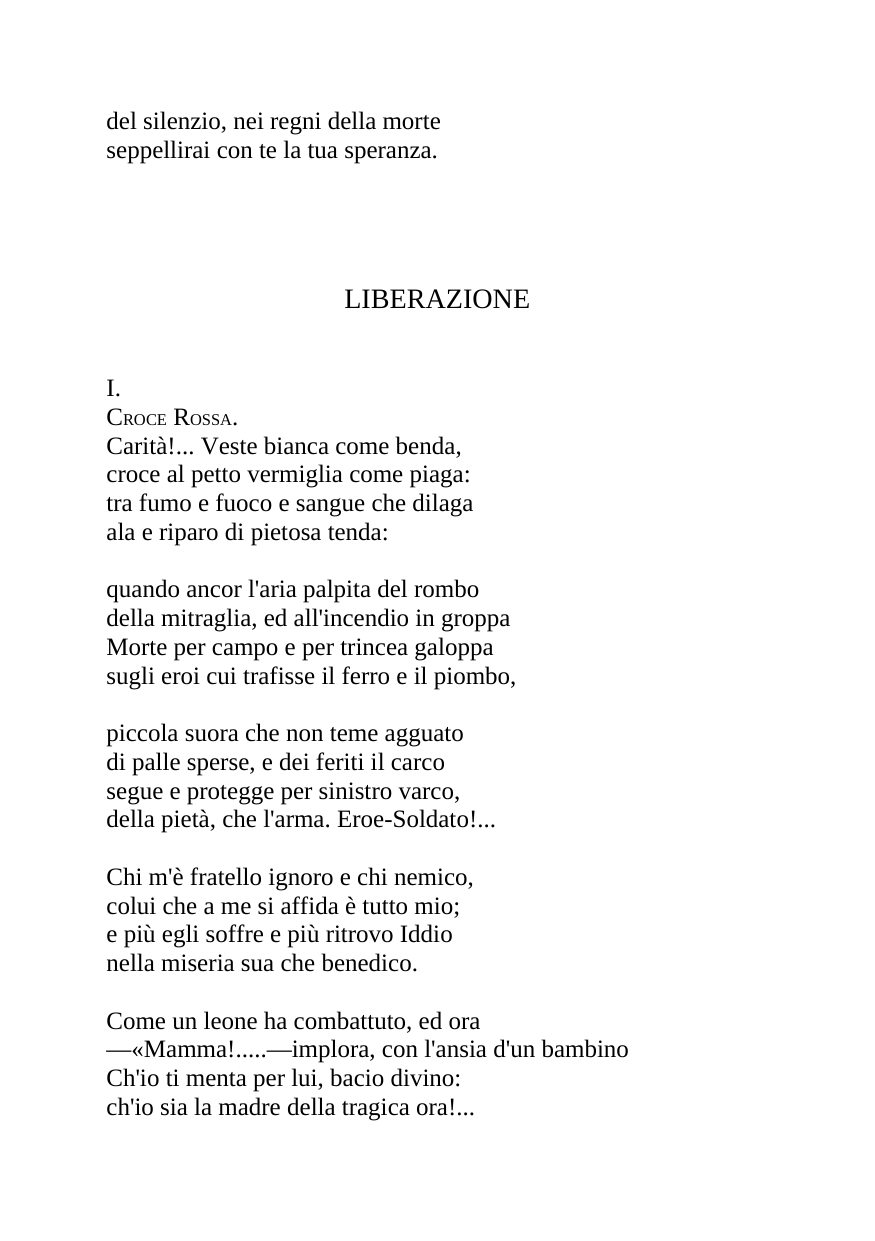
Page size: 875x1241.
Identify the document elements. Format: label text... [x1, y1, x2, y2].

subtitle LIBERAZIONE [106, 282, 768, 314]
text —«Mamma!.....—implora, con l'ansia d'un bambino [106, 1034, 768, 1063]
text del silenzio, nei regni della morte [106, 106, 768, 135]
text ala e riparo di pietosa tenda: [106, 517, 768, 546]
text e più egli soffre e più ritrovo Iddio [106, 919, 768, 948]
text Ch'io ti menta per lui, bacio divino: [106, 1063, 768, 1092]
text seppellirai con te la tua speranza. [106, 135, 768, 164]
text Come un leone ha combattuto, ed ora [106, 1006, 768, 1034]
text della pietà, che l'arma. Eroe-Soldato!... [106, 804, 768, 833]
text colui che a me si affida è tutto mio; [106, 891, 768, 919]
text I. [106, 373, 768, 402]
text quando ancor l'aria palpita del rombo [106, 574, 768, 603]
text tra fumo e fuoco e sangue che dilaga [106, 488, 768, 517]
text di palle sperse, e dei feriti il carco [106, 747, 768, 776]
text Carità!... Veste bianca come benda, [106, 431, 768, 459]
text Chi m'è fratello ignoro e chi nemico, [106, 862, 768, 891]
text nella miseria sua che benedico. [106, 948, 768, 977]
text Morte per campo e per trincea galoppa [106, 632, 768, 661]
text segue e protegge per sinistro varco, [106, 776, 768, 804]
text ch'io sia la madre della tragica ora!... [106, 1092, 768, 1121]
text sugli eroi cui trafisse il ferro e il piombo, [106, 661, 768, 689]
text piccola suora che non teme agguato [106, 718, 768, 747]
text della mitraglia, ed all'incendio in groppa [106, 603, 768, 632]
text Croce Rossa. [106, 402, 768, 431]
text croce al petto vermiglia come piaga: [106, 459, 768, 488]
